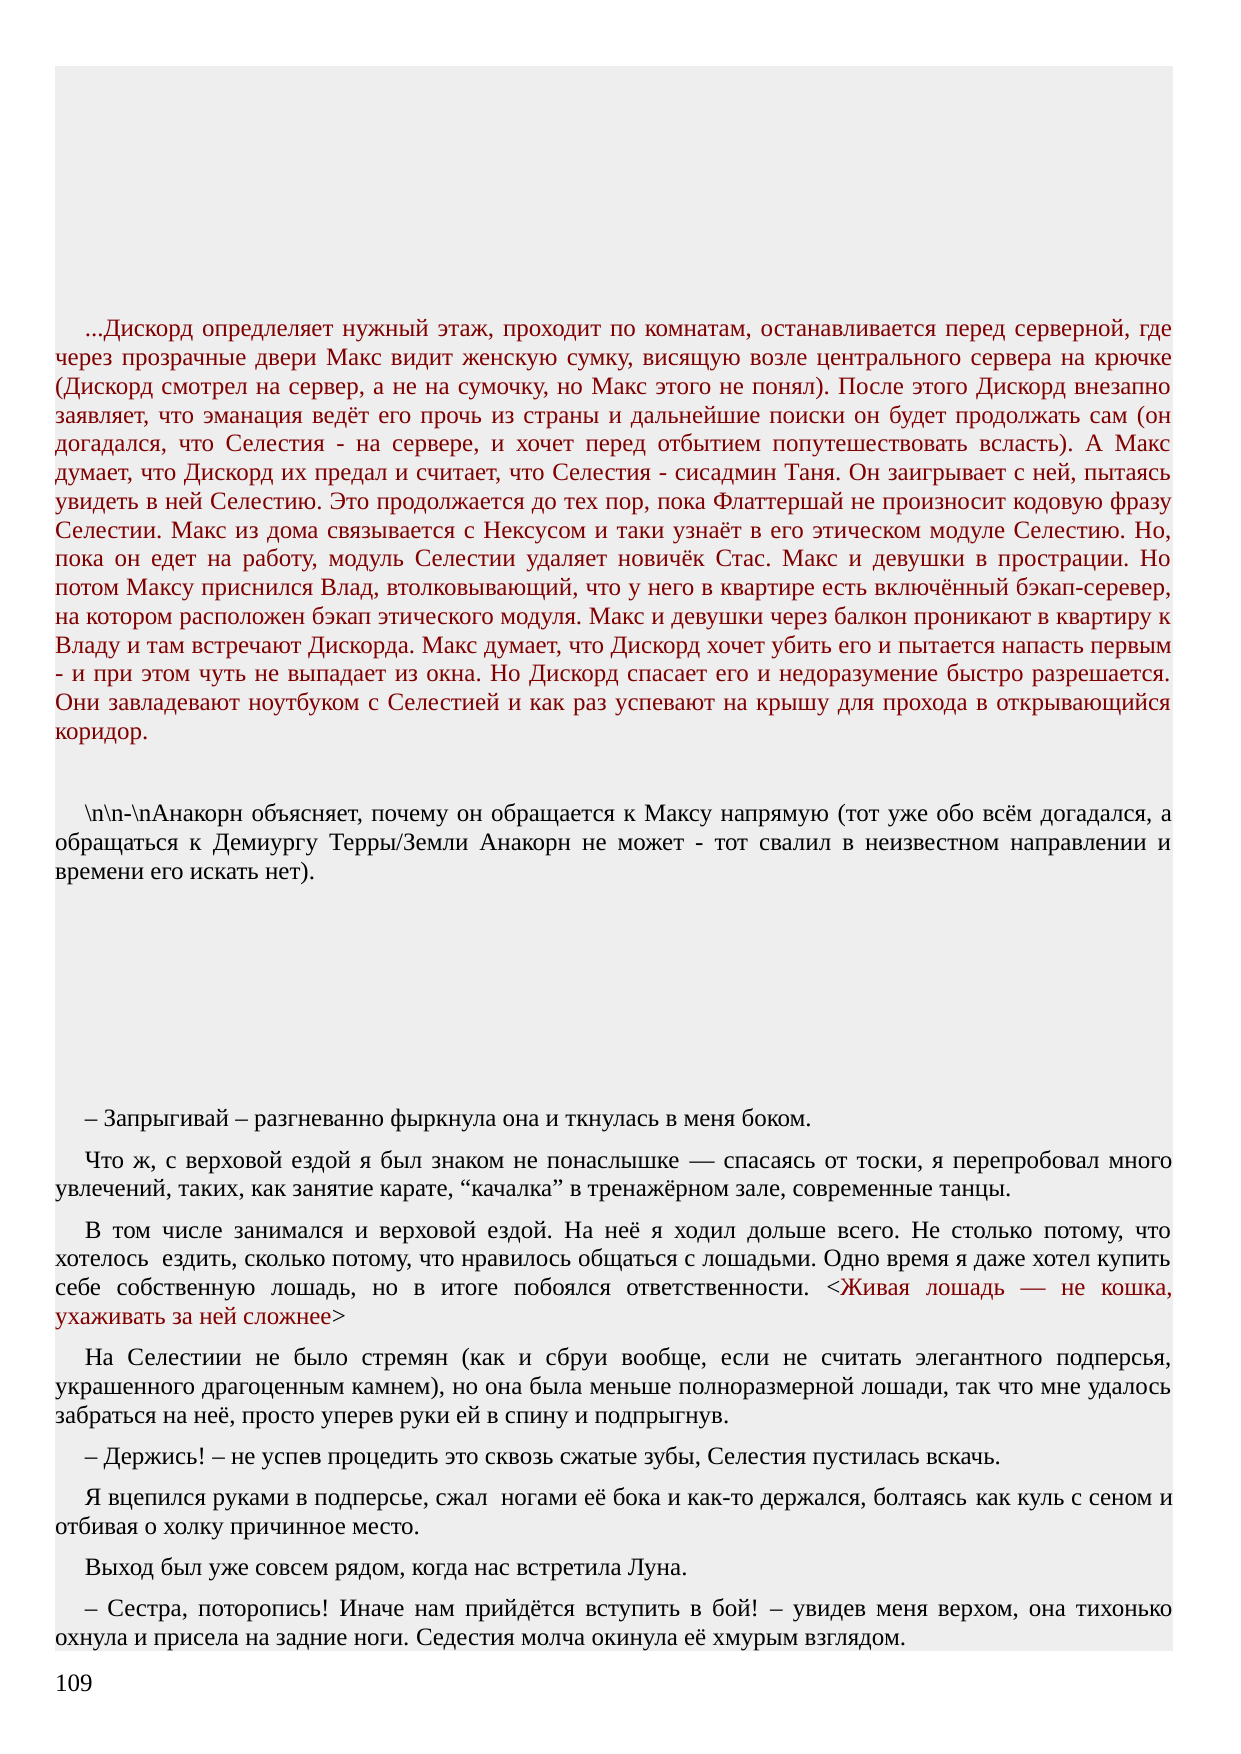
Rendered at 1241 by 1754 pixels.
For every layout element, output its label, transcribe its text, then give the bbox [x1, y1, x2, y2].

text Выход был уже совсем рядом, когда нас встретила Луна. [55, 1552, 1173, 1581]
text Что ж, с верховой ездой я был знаком не понаслышке — спасаясь от тоски, я перепробовал много увлечений, таких, как занятие карате, “качалка” в тренажёрном зале, современные танцы. [55, 1145, 1173, 1202]
text ...Дискорд опредлеляет нужный этаж, проходит по комнатам, останавливается перед серверной, где через прозрачные двери Макс видит женскую сумку, висящую возле центрального сервера на крючке (Дискорд смотрел на сервер, а не на сумочку, но Макс этого не понял). После этого Дискорд внезапно заявляет, что эманация ведёт его прочь из страны и дальнейшие поиски он будет продолжать сам (он догадался, что Селестия - на сервере, и хочет перед отбытием попутешествовать всласть). А Макс думает, что Дискорд их предал и считает, что Селестия - сисадмин Таня. Он заигрывает с ней, пытаясь увидеть в ней Селестию. Это продолжается до тех пор, пока Флаттершай не произносит кодовую фразу Селестии. Макс из дома связывается с Нексусом и таки узнаёт в его этическом модуле Селестию. Но, пока он едет на работу, модуль Селестии удаляет новичёк Стас. Макс и девушки в прострации. Но потом Максу приснился Влад, втолковывающий, что у него в квартире есть включённый бэкап-серевер, на котором расположен бэкап этического модуля. Макс и девушки через балкон проникают в квартиру к Владу и там встречают Дискорда. Макс думает, что Дискорд хочет убить его и пытается напасть первым - и при этом чуть не выпадает из окна. Но Дискорд спасает его и недоразумение быстро разрешается. Они завладевают ноутбуком с Селестией и как раз успевают на крышу для прохода в открывающийся коридор. [55, 313, 1173, 745]
text Я вцепился руками в подперсье, сжал ногами её бока и как-то держался, болтаясь как куль с сеном и отбивая о холку причинное место. [55, 1482, 1173, 1540]
text \n\n-\nАнакорн объясняет, почему он обращается к Максу напрямую (тот уже обо всём догадался, а обращаться к Демиургу Терры/Земли Анакорн не может - тот свалил в неизвестном направлении и времени его искать нет). [55, 798, 1173, 885]
text – Запрыгивай – разгневанно фыркнула она и ткнулась в меня боком. [55, 1103, 1173, 1132]
text – Сестра, поторопись! Иначе нам прийдётся вступить в бой! – увидев меня верхом, она тихонько охнула и присела на задние ноги. Седестия молча окинула её хмурым взглядом. [55, 1593, 1173, 1651]
text В том числе занимался и верховой ездой. На неё я ходил дольше всего. Не столько потому, что хотелось ездить, сколько потому, что нравилось общаться с лошадьми. Одно время я даже хотел купить себе собственную лошадь, но в итоге побоялся ответственности. <Живая лошадь — не кошка, ухаживать за ней сложнее> [55, 1215, 1173, 1330]
text На Селестиии не было стремян (как и сбруи вообще, если не считать элегантного подперсья, украшенного драгоценным камнем), но она была меньше полноразмерной лошади, так что мне удалось забраться на неё, просто уперев руки ей в спину и подпрыгнув. [55, 1342, 1173, 1428]
text – Держись! – не успев процедить это сквозь сжатые зубы, Селестия пустилась вскачь. [55, 1441, 1173, 1470]
